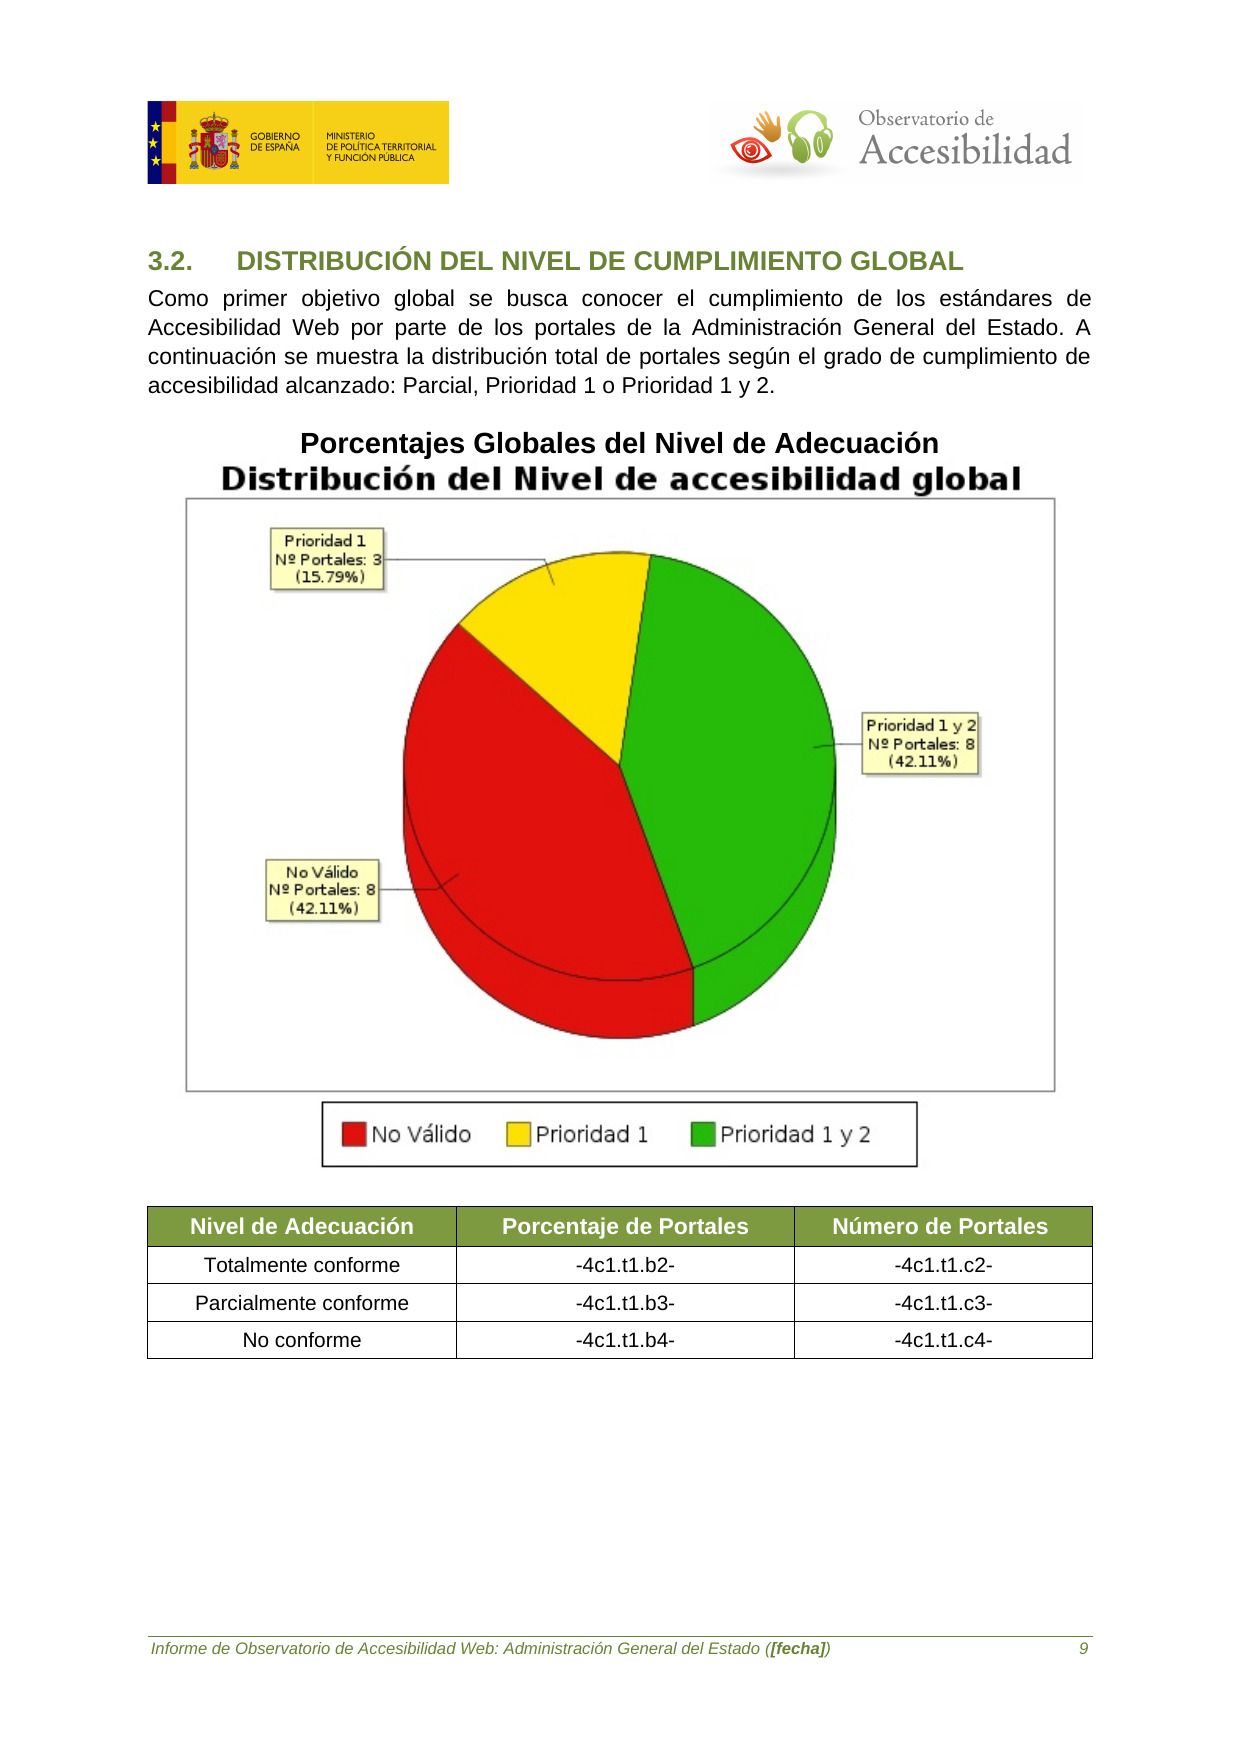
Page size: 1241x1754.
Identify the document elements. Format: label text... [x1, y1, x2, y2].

table_cell -4c1.t1.b3- [457, 1284, 794, 1321]
subtitle Distribución del nivel de cumplimiento global [148, 245, 1092, 276]
text Porcentajes Globales del Nivel de Adecuación [148, 426, 1092, 460]
table_header Número de Portales [795, 1207, 1092, 1246]
table_cell Totalmente conforme [148, 1247, 456, 1283]
table_cell -4c1.t1.c4- [795, 1322, 1092, 1358]
table_cell -4c1.t1.b4- [457, 1322, 794, 1358]
table_header Nivel de Adecuación [148, 1207, 456, 1246]
picture [178, 459, 1062, 1169]
table_header Porcentaje de Portales [457, 1207, 794, 1246]
table_cell Parcialmente conforme [148, 1284, 456, 1321]
table_cell No conforme [148, 1322, 456, 1358]
text Como primer objetivo global se busca conocer el cumplimiento de los estándares de Accesibilidad Web por parte de los portales de la Administración General del Estado. A continuación se muestra la distribución total de portales según el grado de cumplimiento de accesibilidad alcanzado: Parcial, Prioridad 1 o Prioridad 1 y 2. [148, 285, 1092, 398]
picture [147, 101, 450, 184]
table_cell -4c1.t1.c3- [795, 1284, 1092, 1321]
table_cell -4c1.t1.b2- [457, 1247, 794, 1283]
picture [710, 101, 1086, 184]
table_cell -4c1.t1.c2- [795, 1247, 1092, 1283]
